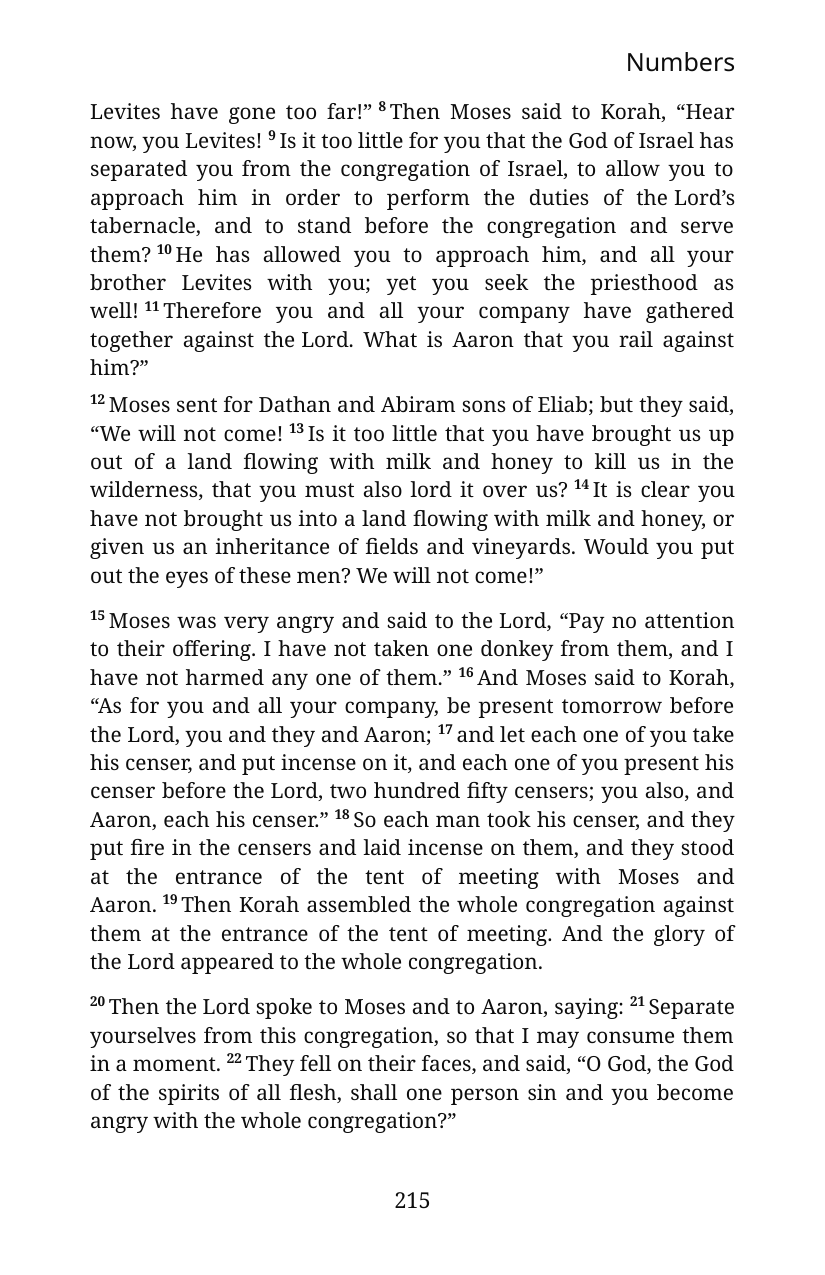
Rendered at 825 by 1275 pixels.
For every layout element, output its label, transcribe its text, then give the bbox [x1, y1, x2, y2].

text 20 Then the Lord spoke to Moses and to Aaron, saying: 21 Separate yourselves from this congregation, so that I may consume them in a moment. 22 They fell on their faces, and said, “O God, the God of the spirits of all flesh, shall one person sin and you become angry with the whole congregation?” [90, 992, 735, 1134]
text 12 Moses sent for Dathan and Abiram sons of Eliab; but they said, “We will not come! 13 Is it too little that you have brought us up out of a land flowing with milk and honey to kill us in the wilderness, that you must also lord it over us? 14 It is clear you have not brought us into a land flowing with milk and honey, or given us an inheritance of fields and vineyards. Would you put out the eyes of these men? We will not come!” [90, 390, 735, 589]
text 15 Moses was very angry and said to the Lord, “Pay no attention to their offering. I have not taken one donkey from them, and I have not harmed any one of them.” 16 And Moses said to Korah, “As for you and all your company, be present tomorrow before the Lord, you and they and Aaron; 17 and let each one of you take his censer, and put incense on it, and each one of you present his censer before the Lord, two hundred fifty censers; you also, and Aaron, each his censer.” 18 So each man took his censer, and they put fire in the censers and laid incense on them, and they stood at the entrance of the tent of meeting with Moses and Aaron. 19 Then Korah assembled the whole congregation against them at the entrance of the tent of meeting. And the glory of the Lord appeared to the whole congregation. [90, 606, 735, 976]
text Levites have gone too far!” 8 Then Moses said to Korah, “Hear now, you Levites! 9 Is it too little for you that the God of Israel has separated you from the congregation of Israel, to allow you to approach him in order to perform the duties of the Lord’s tabernacle, and to stand before the congregation and serve them? 10 He has allowed you to approach him, and all your brother Levites with you; yet you seek the priesthood as well! 11 Therefore you and all your company have gathered together against the Lord. What is Aaron that you rail against him?” [90, 97, 735, 382]
